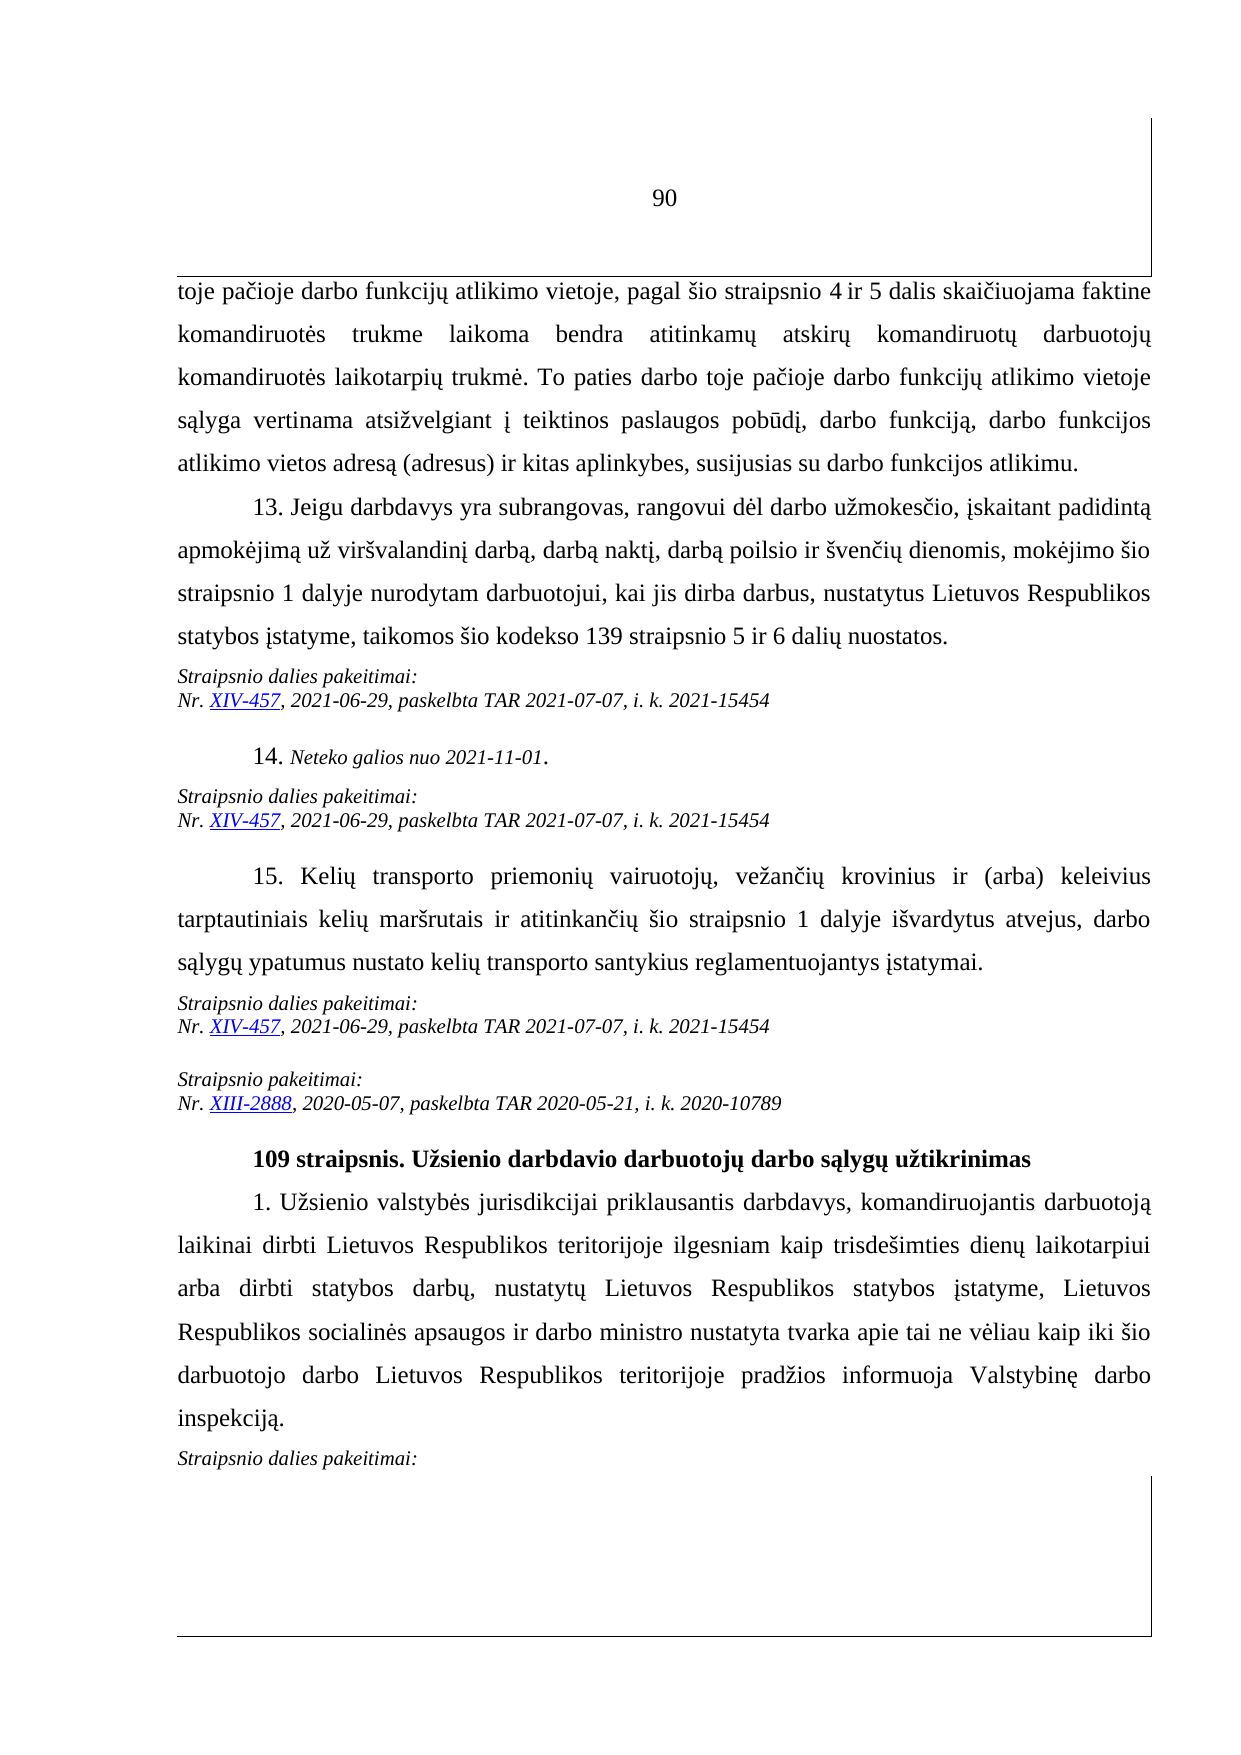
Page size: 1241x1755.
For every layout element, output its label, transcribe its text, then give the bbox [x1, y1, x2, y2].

text Straipsnio dalies pakeitimai: [177, 1446, 1152, 1470]
text Straipsnio dalies pakeitimai: [177, 990, 1152, 1014]
text Straipsnio dalies pakeitimai: [177, 784, 1152, 808]
text Nr. XIII-2888, 2020-05-07, paskelbta TAR 2020-05-21, i. k. 2020-10789 [177, 1091, 1152, 1115]
text Straipsnio dalies pakeitimai: [177, 664, 1152, 688]
text 15. Kelių transporto priemonių vairuotojų, vežančių krovinius ir (arba) keleivius tarptautiniais kelių maršrutais ir atitinkančių šio straipsnio 1 dalyje išvardytus atvejus, darbo sąlygų ypatumus nustato kelių transporto santykius reglamentuojantys įstatymai. [177, 861, 1152, 976]
text 1. Užsienio valstybės jurisdikcijai priklausantis darbdavys, komandiruojantis darbuotoją laikinai dirbti Lietuvos Respublikos teritorijoje ilgesniam kaip trisdešimties dienų laikotarpiui arba dirbti statybos darbų, nustatytų Lietuvos Respublikos statybos įstatyme, Lietuvos Respublikos socialinės apsaugos ir darbo ministro nustatyta tvarka apie tai ne vėliau kaip iki šio darbuotojo darbo Lietuvos Respublikos teritorijoje pradžios informuoja Valstybinę darbo inspekciją. [177, 1187, 1152, 1432]
text Straipsnio pakeitimai: [177, 1067, 1152, 1091]
text Nr. XIV-457, 2021-06-29, paskelbta TAR 2021-07-07, i. k. 2021-15454 [177, 1014, 1152, 1038]
text Nr. XIV-457, 2021-06-29, paskelbta TAR 2021-07-07, i. k. 2021-15454 [177, 808, 1152, 832]
text toje pačioje darbo funkcijų atlikimo vietoje, pagal šio straipsnio 4 ir 5 dalis skaičiuojama faktine komandiruotės trukme laikoma bendra atitinkamų atskirų komandiruotų darbuotojų komandiruotės laikotarpių trukmė. To paties darbo toje pačioje darbo funkcijų atlikimo vietoje sąlyga vertinama atsižvelgiant į teiktinos paslaugos pobūdį, darbo funkciją, darbo funkcijos atlikimo vietos adresą (adresus) ir kitas aplinkybes, susijusias su darbo funkcijos atlikimu. [177, 276, 1152, 477]
text 13. Jeigu darbdavys yra subrangovas, rangovui dėl darbo užmokesčio, įskaitant padidintą apmokėjimą už viršvalandinį darbą, darbą naktį, darbą poilsio ir švenčių dienomis, mokėjimo šio straipsnio 1 dalyje nurodytam darbuotojui, kai jis dirba darbus, nustatytus Lietuvos Respublikos statybos įstatyme, taikomos šio kodekso 139 straipsnio 5 ir 6 dalių nuostatos. [177, 492, 1152, 650]
text Nr. XIV-457, 2021-06-29, paskelbta TAR 2021-07-07, i. k. 2021-15454 [177, 688, 1152, 712]
text 14. Neteko galios nuo 2021-11-01. [177, 741, 1152, 770]
subtitle 109 straipsnis. Užsienio darbdavio darbuotojų darbo sąlygų užtikrinimas [177, 1144, 1152, 1173]
